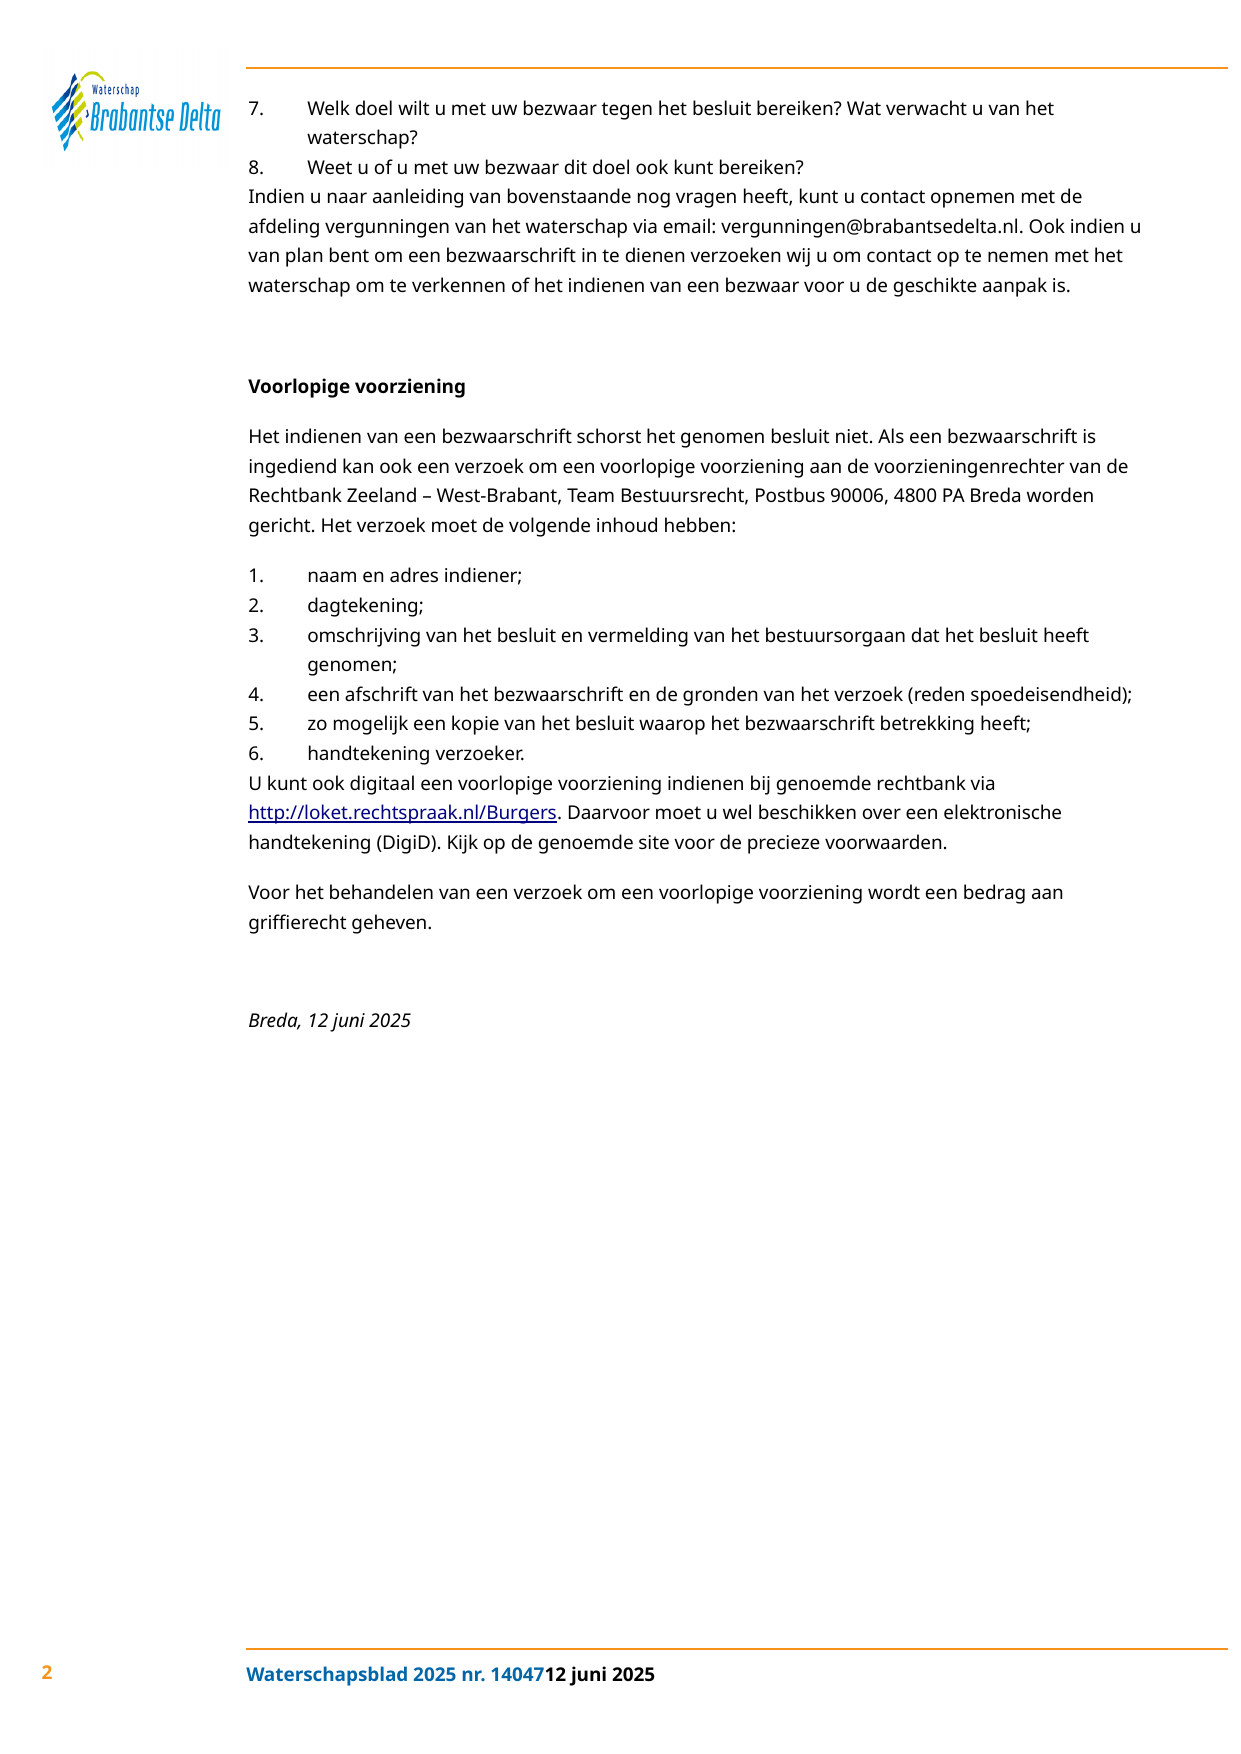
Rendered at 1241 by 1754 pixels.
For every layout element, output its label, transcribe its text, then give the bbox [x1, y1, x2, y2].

list Welk doel wilt u met uw bezwaar tegen het besluit bereiken? Wat verwacht u van het waterschap? [248, 95, 1152, 150]
text Indien u naar aanleiding van bovenstaande nog vragen heeft, kunt u contact opnemen met de afdeling vergunningen van het waterschap via email: vergunningen@brabantsedelta.nl. Ook indien u van plan bent om een bezwaarschrift in te dienen verzoeken wij u om contact op te nemen met het waterschap om te verkennen of het indienen van een bezwaar voor u de geschikte aanpak is. [248, 183, 1152, 298]
list zo mogelijk een kopie van het besluit waarop het bezwaarschrift betrekking heeft; [248, 711, 1152, 736]
list een afschrift van het bezwaarschrift en de gronden van het verzoek (reden spoedeisendheid); [248, 681, 1152, 707]
text Breda, 12 juni 2025 [248, 1007, 1152, 1033]
text Voor het behandelen van een verzoek om een voorlopige voorziening wordt een bedrag aan griffierecht geheven. [248, 879, 1152, 935]
list handtekening verzoeker. [248, 740, 1152, 766]
list Weet u of u met uw bezwaar dit doel ook kunt bereiken? [248, 154, 1152, 180]
list omschrijving van het besluit en vermelding van het bestuursorgaan dat het besluit heeft genomen; [248, 622, 1152, 677]
list naam en adres indiener; [248, 563, 1152, 588]
text Het indienen van een bezwaarschrift schorst het genomen besluit niet. Als een bezwaarschrift is ingediend kan ook een verzoek om een voorlopige voorziening aan de voorzieningenrechter van de Rechtbank Zeeland – West-Brabant, Team Bestuursrecht, Postbus 90006, 4800 PA Breda worden gericht. Het verzoek moet de volgende inhoud hebben: [248, 423, 1152, 538]
text Voorlopige voorziening [248, 373, 1152, 399]
picture [41, 47, 231, 172]
text U kunt ook digitaal een voorlopige voorziening indienen bij genoemde rechtbank via http://loket.rechtspraak.nl/Burgers. Daarvoor moet u wel beschikken over een elektronische handtekening (DigiD). Kijk op de genoemde site voor de precieze voorwaarden. [248, 770, 1152, 855]
list dagtekening; [248, 592, 1152, 618]
